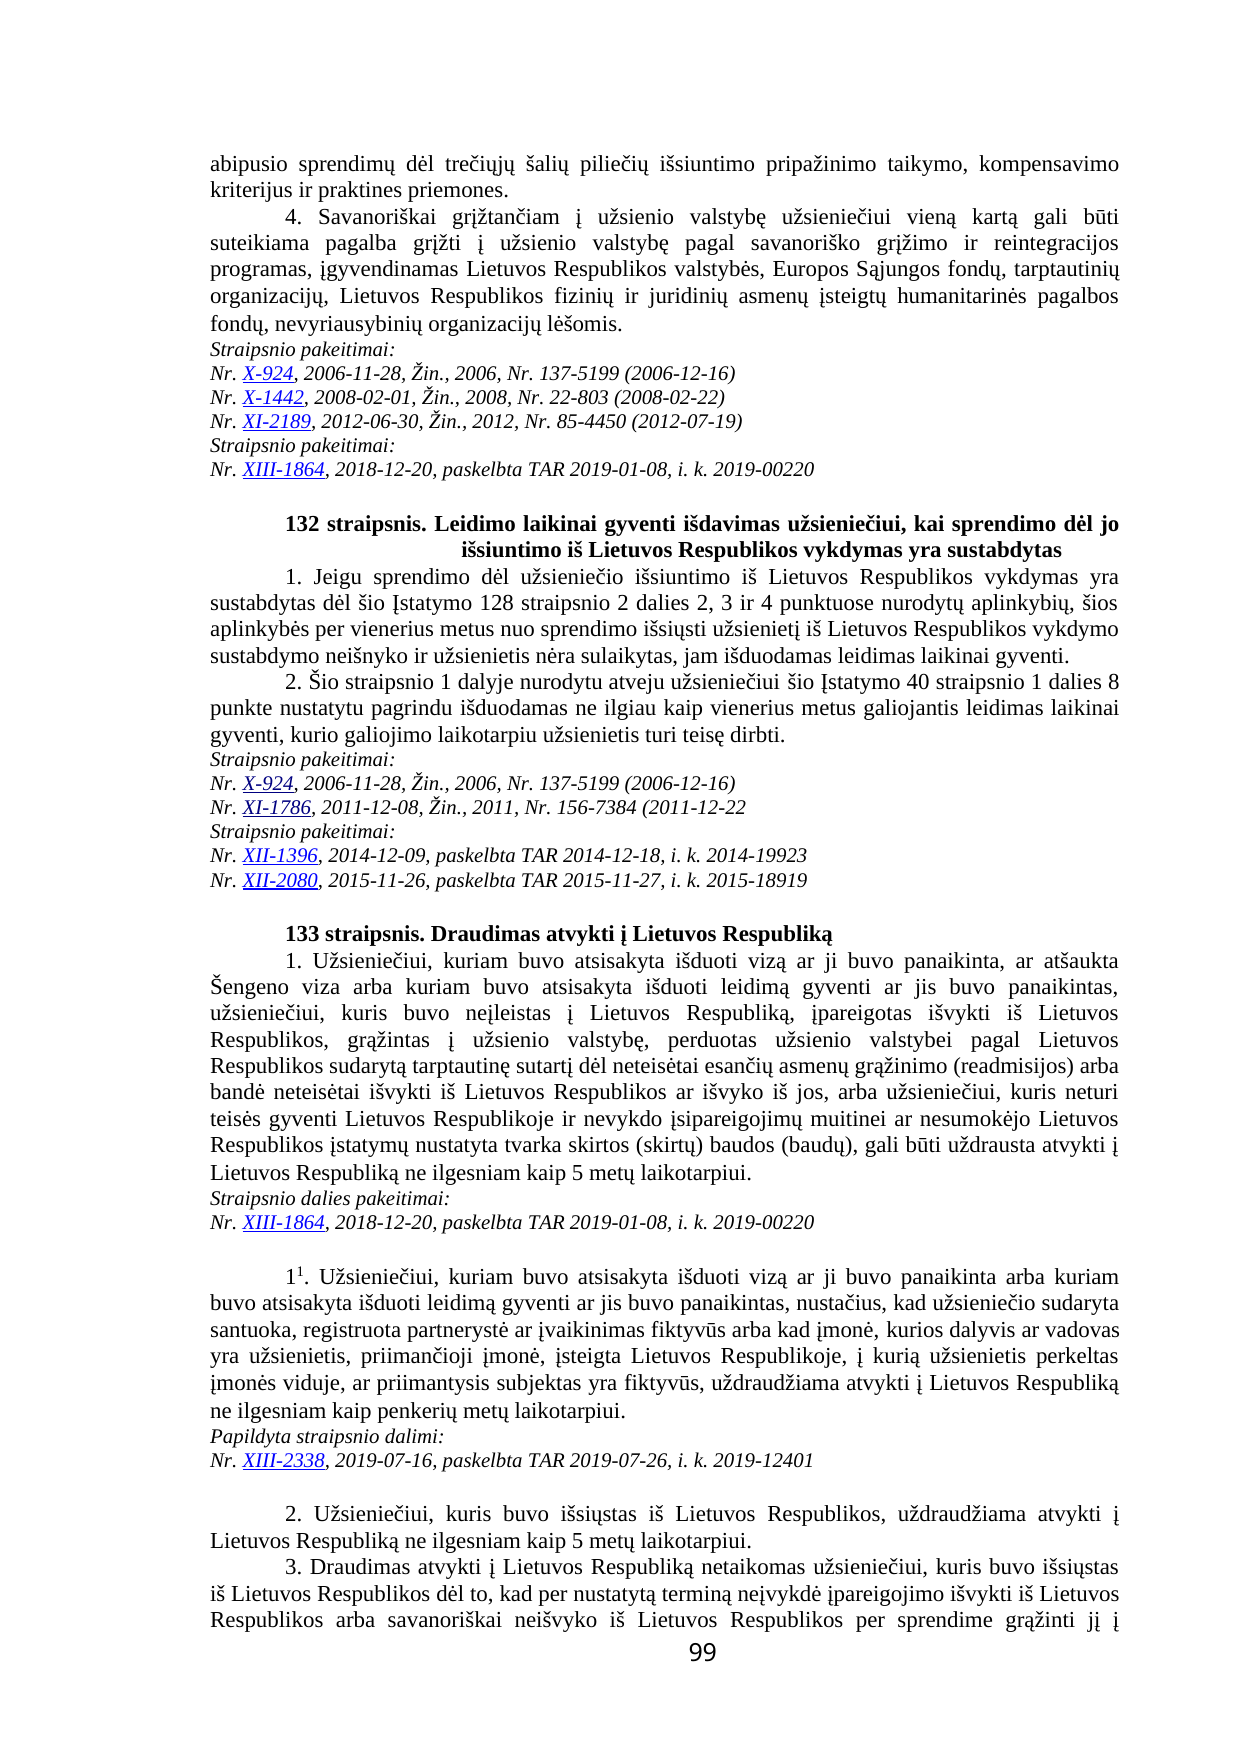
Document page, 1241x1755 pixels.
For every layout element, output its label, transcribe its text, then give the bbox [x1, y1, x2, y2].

text Nr. X-924, 2006-11-28, Žin., 2006, Nr. 137-5199 (2006-12-16) [210, 771, 1120, 795]
text Straipsnio dalies pakeitimai: [210, 1186, 1120, 1210]
text Nr. XIII-2338, 2019-07-16, paskelbta TAR 2019-07-26, i. k. 2019-12401 [210, 1448, 1120, 1472]
text Nr. X-924, 2006-11-28, Žin., 2006, Nr. 137-5199 (2006-12-16) [210, 361, 1120, 385]
text 2. Užsieniečiui, kuris buvo išsiųstas iš Lietuvos Respublikos, uždraudžiama atvykti į Lietuvos Respubliką ne ilgesniam kaip 5 metų laikotarpiui. [210, 1501, 1120, 1553]
text abipusio sprendimų dėl trečiųjų šalių piliečių išsiuntimo pripažinimo taikymo, kompensavimo kriterijus ir praktines priemones. [210, 150, 1120, 203]
text 4. Savanoriškai grįžtančiam į užsienio valstybę užsieniečiui vieną kartą gali būti suteikiama pagalba grįžti į užsienio valstybę pagal savanoriško grįžimo ir reintegracijos programas, įgyvendinamas Lietuvos Respublikos valstybės, Europos Sąjungos fondų, tarptautinių organizacijų, Lietuvos Respublikos fizinių ir juridinių asmenų įsteigtų humanitarinės pagalbos fondų, nevyriausybinių organizacijų lėšomis. [210, 203, 1120, 337]
text 132 straipsnis. Leidimo laikinai gyventi išdavimas užsieniečiui, kai sprendimo dėl jo išsiuntimo iš Lietuvos Respublikos vykdymas yra sustabdytas [285, 510, 1120, 563]
text Nr. XI-1786, 2011-12-08, Žin., 2011, Nr. 156-7384 (2011-12-22 [210, 795, 1120, 819]
text Nr. X-1442, 2008-02-01, Žin., 2008, Nr. 22-803 (2008-02-22) [210, 385, 1120, 409]
text Nr. XI-2189, 2012-06-30, Žin., 2012, Nr. 85-4450 (2012-07-19) [210, 409, 1120, 433]
text 3. Draudimas atvykti į Lietuvos Respubliką netaikomas užsieniečiui, kuris buvo išsiųstas iš Lietuvos Respublikos dėl to, kad per nustatytą terminą neįvykdė įpareigojimo išvykti iš Lietuvos Respublikos arba savanoriškai neišvyko iš Lietuvos Respublikos per sprendime grąžinti jį į [210, 1553, 1120, 1632]
text Nr. XIII-1864, 2018-12-20, paskelbta TAR 2019-01-08, i. k. 2019-00220 [210, 1210, 1120, 1234]
text Papildyta straipsnio dalimi: [210, 1424, 1120, 1448]
text 11. Užsieniečiui, kuriam buvo atsisakyta išduoti vizą ar ji buvo panaikinta arba kuriam buvo atsisakyta išduoti leidimą gyventi ar jis buvo panaikintas, nustačius, kad užsieniečio sudaryta santuoka, registruota partnerystė ar įvaikinimas fiktyvūs arba kad įmonė, kurios dalyvis ar vadovas yra užsienietis, priimančioji įmonė, įsteigta Lietuvos Respublikoje, į kurią užsienietis perkeltas įmonės viduje, ar priimantysis subjektas yra fiktyvūs, uždraudžiama atvykti į Lietuvos Respubliką ne ilgesniam kaip penkerių metų laikotarpiui. [210, 1263, 1120, 1424]
text Nr. XII-1396, 2014-12-09, paskelbta TAR 2014-12-18, i. k. 2014-19923 [210, 843, 1120, 867]
text Straipsnio pakeitimai: [210, 433, 1120, 457]
text Straipsnio pakeitimai: [210, 337, 1120, 361]
text 1. Užsieniečiui, kuriam buvo atsisakyta išduoti vizą ar ji buvo panaikinta, ar atšaukta Šengeno viza arba kuriam buvo atsisakyta išduoti leidimą gyventi ar jis buvo panaikintas, užsieniečiui, kuris buvo neįleistas į Lietuvos Respubliką, įpareigotas išvykti iš Lietuvos Respublikos, grąžintas į užsienio valstybę, perduotas užsienio valstybei pagal Lietuvos Respublikos sudarytą tarptautinę sutartį dėl neteisėtai esančių asmenų grąžinimo (readmisijos) arba bandė neteisėtai išvykti iš Lietuvos Respublikos ar išvyko iš jos, arba užsieniečiui, kuris neturi teisės gyventi Lietuvos Respublikoje ir nevykdo įsipareigojimų muitinei ar nesumokėjo Lietuvos Respublikos įstatymų nustatyta tvarka skirtos (skirtų) baudos (baudų), gali būti uždrausta atvykti į Lietuvos Respubliką ne ilgesniam kaip 5 metų laikotarpiui. [210, 947, 1120, 1186]
text 1. Jeigu sprendimo dėl užsieniečio išsiuntimo iš Lietuvos Respublikos vykdymas yra sustabdytas dėl šio Įstatymo 128 straipsnio 2 dalies 2, 3 ir 4 punktuose nurodytų aplinkybių, šios aplinkybės per vienerius metus nuo sprendimo išsiųsti užsienietį iš Lietuvos Respublikos vykdymo sustabdymo neišnyko ir užsienietis nėra sulaikytas, jam išduodamas leidimas laikinai gyventi. [210, 563, 1120, 668]
text Nr. XIII-1864, 2018-12-20, paskelbta TAR 2019-01-08, i. k. 2019-00220 [210, 457, 1120, 481]
text Straipsnio pakeitimai: [210, 747, 1120, 771]
text 2. Šio straipsnio 1 dalyje nurodytu atveju užsieniečiui šio Įstatymo 40 straipsnio 1 dalies 8 punkte nustatytu pagrindu išduodamas ne ilgiau kaip vienerius metus galiojantis leidimas laikinai gyventi, kurio galiojimo laikotarpiu užsienietis turi teisę dirbti. [210, 668, 1120, 747]
text 133 straipsnis. Draudimas atvykti į Lietuvos Respubliką [210, 920, 1120, 947]
text Straipsnio pakeitimai: [210, 819, 1120, 843]
text Nr. XII-2080, 2015-11-26, paskelbta TAR 2015-11-27, i. k. 2015-18919 [210, 867, 1120, 892]
